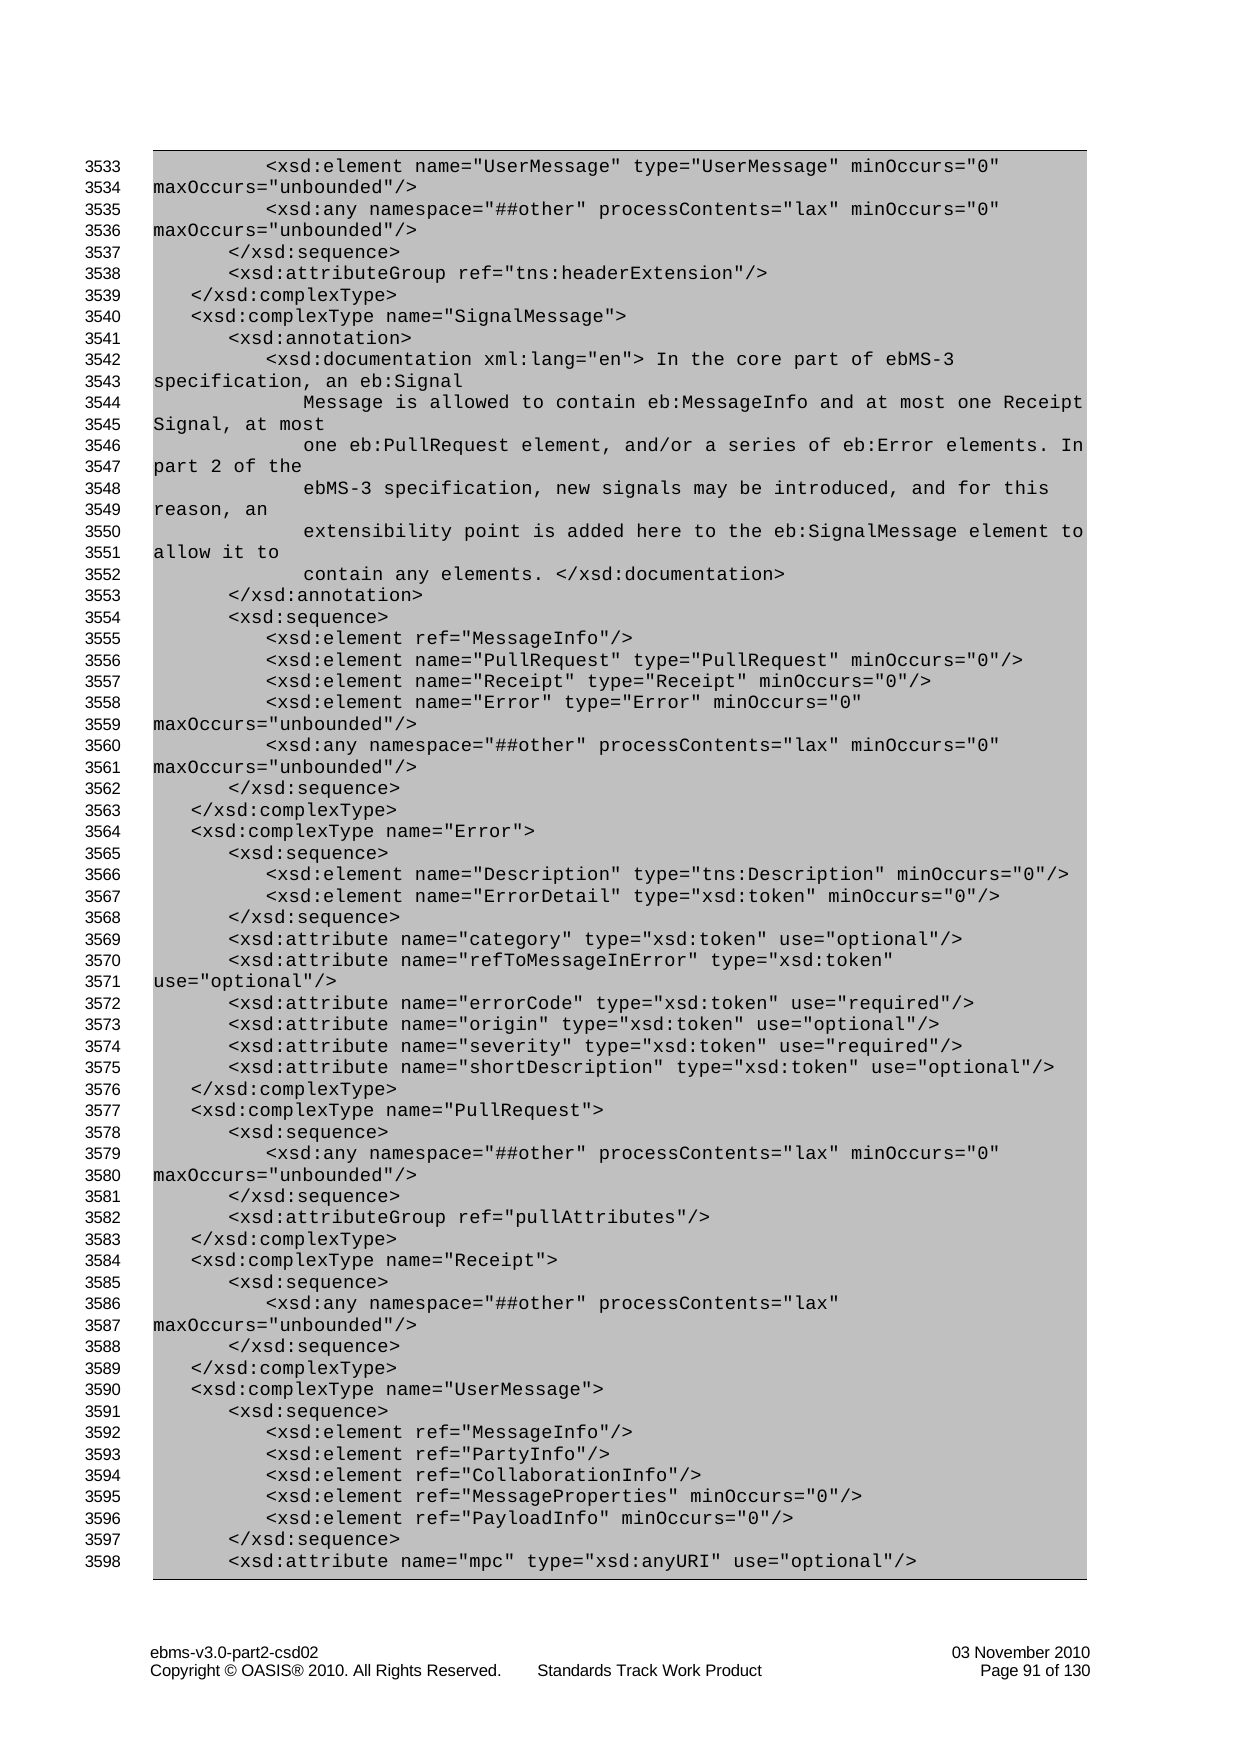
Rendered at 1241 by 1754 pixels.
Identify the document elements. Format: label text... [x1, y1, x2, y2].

text <xsd:element ref="CollaborationInfo"/> [153, 1459, 1087, 1480]
text <xsd:annotation> [153, 322, 1087, 343]
text <xsd:complexType name="SignalMessage"> [153, 300, 1087, 322]
text <xsd:element name="UserMessage" type="UserMessage" minOccurs="0" maxOccurs="unbounded"/> [153, 151, 1087, 193]
text </xsd:complexType> [153, 1073, 1087, 1094]
text <xsd:element ref="MessageProperties" minOccurs="0"/> [153, 1480, 1087, 1502]
text </xsd:sequence> [153, 1523, 1087, 1545]
text </xsd:annotation> [153, 579, 1087, 601]
text <xsd:attribute name="refToMessageInError" type="xsd:token" use="optional"/> [153, 944, 1087, 987]
text <xsd:attribute name="errorCode" type="xsd:token" use="required"/> [153, 987, 1087, 1008]
text </xsd:complexType> [153, 794, 1087, 815]
text <xsd:element ref="MessageInfo"/> [153, 1416, 1087, 1437]
text <xsd:complexType name="UserMessage"> [153, 1373, 1087, 1394]
text <xsd:documentation xml:lang="en"> In the core part of ebMS-3 specification, an eb:Signal [153, 343, 1087, 386]
text </xsd:complexType> [153, 279, 1087, 300]
text <xsd:complexType name="Receipt"> [153, 1244, 1087, 1266]
text <xsd:sequence> [153, 1266, 1087, 1287]
text </xsd:sequence> [153, 1330, 1087, 1352]
text extensibility point is added here to the eb:SignalMessage element to allow it to [153, 515, 1087, 558]
text </xsd:sequence> [153, 236, 1087, 257]
text <xsd:attribute name="category" type="xsd:token" use="optional"/> [153, 922, 1087, 944]
text <xsd:element ref="MessageInfo"/> [153, 622, 1087, 643]
text <xsd:element name="PullRequest" type="PullRequest" minOccurs="0"/> [153, 643, 1087, 665]
text contain any elements. </xsd:documentation> [153, 558, 1087, 579]
text one eb:PullRequest element, and/or a series of eb:Error elements. In part 2 of the [153, 429, 1087, 472]
text </xsd:sequence> [153, 901, 1087, 922]
text <xsd:element name="Description" type="tns:Description" minOccurs="0"/> [153, 858, 1087, 879]
text <xsd:any namespace="##other" processContents="lax" maxOccurs="unbounded"/> [153, 1287, 1087, 1330]
text <xsd:element name="Receipt" type="Receipt" minOccurs="0"/> [153, 665, 1087, 686]
text <xsd:attribute name="origin" type="xsd:token" use="optional"/> [153, 1008, 1087, 1030]
text </xsd:complexType> [153, 1223, 1087, 1244]
text </xsd:sequence> [153, 772, 1087, 794]
text </xsd:complexType> [153, 1352, 1087, 1373]
text <xsd:attribute name="severity" type="xsd:token" use="required"/> [153, 1030, 1087, 1051]
text <xsd:element ref="PartyInfo"/> [153, 1437, 1087, 1459]
text <xsd:complexType name="PullRequest"> [153, 1094, 1087, 1116]
text <xsd:any namespace="##other" processContents="lax" minOccurs="0" maxOccurs="unbounded"/> [153, 193, 1087, 236]
text ebMS-3 specification, new signals may be introduced, and for this reason, an [153, 472, 1087, 515]
text Message is allowed to contain eb:MessageInfo and at most one Receipt Signal, at most [153, 386, 1087, 429]
text <xsd:sequence> [153, 1394, 1087, 1416]
text <xsd:complexType name="Error"> [153, 815, 1087, 837]
text <xsd:attributeGroup ref="tns:headerExtension"/> [153, 257, 1087, 279]
text <xsd:element ref="PayloadInfo" minOccurs="0"/> [153, 1502, 1087, 1523]
text <xsd:element name="Error" type="Error" minOccurs="0" maxOccurs="unbounded"/> [153, 686, 1087, 729]
text <xsd:any namespace="##other" processContents="lax" minOccurs="0" maxOccurs="unbounded"/> [153, 1137, 1087, 1180]
text </xsd:sequence> [153, 1180, 1087, 1201]
text <xsd:attributeGroup ref="pullAttributes"/> [153, 1201, 1087, 1223]
text <xsd:attribute name="mpc" type="xsd:anyURI" use="optional"/> [153, 1545, 1087, 1579]
text <xsd:sequence> [153, 1116, 1087, 1137]
text <xsd:any namespace="##other" processContents="lax" minOccurs="0" maxOccurs="unbounded"/> [153, 729, 1087, 772]
text <xsd:element name="ErrorDetail" type="xsd:token" minOccurs="0"/> [153, 879, 1087, 901]
text <xsd:sequence> [153, 837, 1087, 858]
text <xsd:sequence> [153, 601, 1087, 622]
text <xsd:attribute name="shortDescription" type="xsd:token" use="optional"/> [153, 1051, 1087, 1073]
